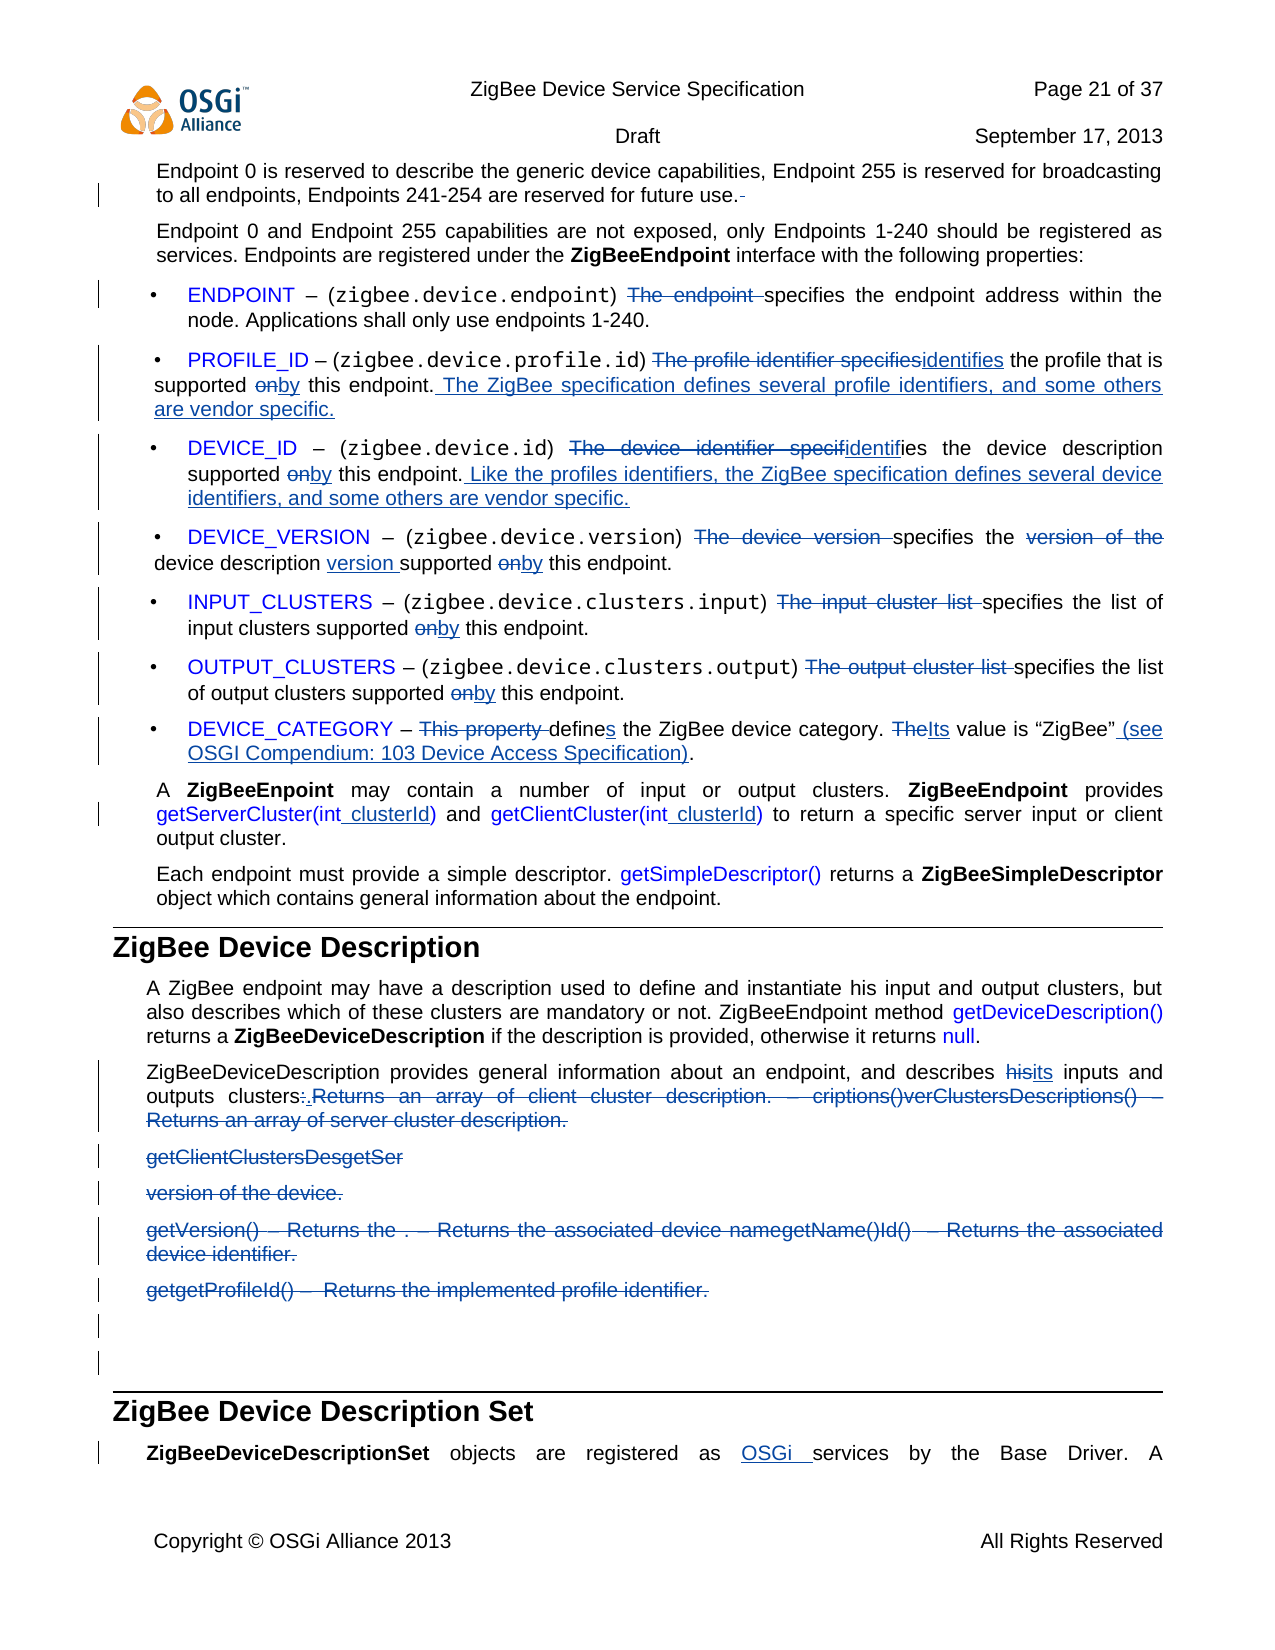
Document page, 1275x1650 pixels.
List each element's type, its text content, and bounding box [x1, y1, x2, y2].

list INPUT_CLUSTERS – (zigbee.device.clusters.input) specifies the list of input clusters supported by this endpoint. [150, 587, 1163, 640]
list OUTPUT_CLUSTERS – (zigbee.device.clusters.output) specifies the list of output clusters supported by this endpoint. [150, 652, 1163, 704]
text ZigBeeDeviceDescriptionSet objects are registered as OSGi services by the Base Driver. A [146, 1441, 1163, 1464]
list PROFILE_ID – (zigbee.device.profile.id) identifies the profile that is supported by this endpoint. The ZigBee specification defines several profile identifiers, and some others are vendor specific. [154, 345, 1163, 421]
text Endpoint 0 is reserved to describe the generic device capabilities, Endpoint 255 is reserved for broadcasting to all endpoints, Endpoints 241-254 are reserved for future use. [156, 159, 1163, 207]
text Each endpoint must provide a simple descriptor. getSimpleDescriptor() returns a ZigBeeSimpleDescriptor object which contains general information about the endpoint. [156, 862, 1163, 910]
subtitle ZigBee Device Description [112, 928, 1163, 963]
list DEVICE_ID – (zigbee.device.id) identifies the device description supported by this endpoint. Like the profiles identifiers, the ZigBee specification defines several device identifiers, and some others are vendor specific. [150, 433, 1163, 510]
subtitle ZigBee Device Description Set [112, 1392, 1163, 1428]
text Endpoint 0 and Endpoint 255 capabilities are not exposed, only Endpoints 1-240 should be registered as services. Endpoints are registered under the ZigBeeEndpoint interface with the following properties: [156, 219, 1163, 267]
picture [113, 78, 257, 142]
list DEVICE_VERSION – (zigbee.device.version) specifies the device description version supported by this endpoint. [154, 522, 1163, 575]
text ZigBeeDeviceDescription provides general information about an endpoint, and describes its inputs and outputs clusters. [146, 1060, 1163, 1132]
text A ZigBee endpoint may have a description used to define and instantiate his input and output clusters, but also describes which of these clusters are mandatory or not. ZigBeeEndpoint method getDeviceDescription() returns a ZigBeeDeviceDescription if the description is provided, otherwise it returns null. [146, 976, 1163, 1048]
list DEVICE_CATEGORY – defines the ZigBee device category. Its value is “ZigBee” (see OSGI Compendium: 103 Device Access Specification). [150, 717, 1163, 765]
list ENDPOINT – (zigbee.device.endpoint) specifies the endpoint address within the node. Applications shall only use endpoints 1-240. [150, 280, 1163, 332]
text A ZigBeeEnpoint may contain a number of input or output clusters. ZigBeeEndpoint provides getServerCluster(int clusterId) and getClientCluster(int clusterId) to return a specific server input or client output cluster. [156, 778, 1163, 849]
